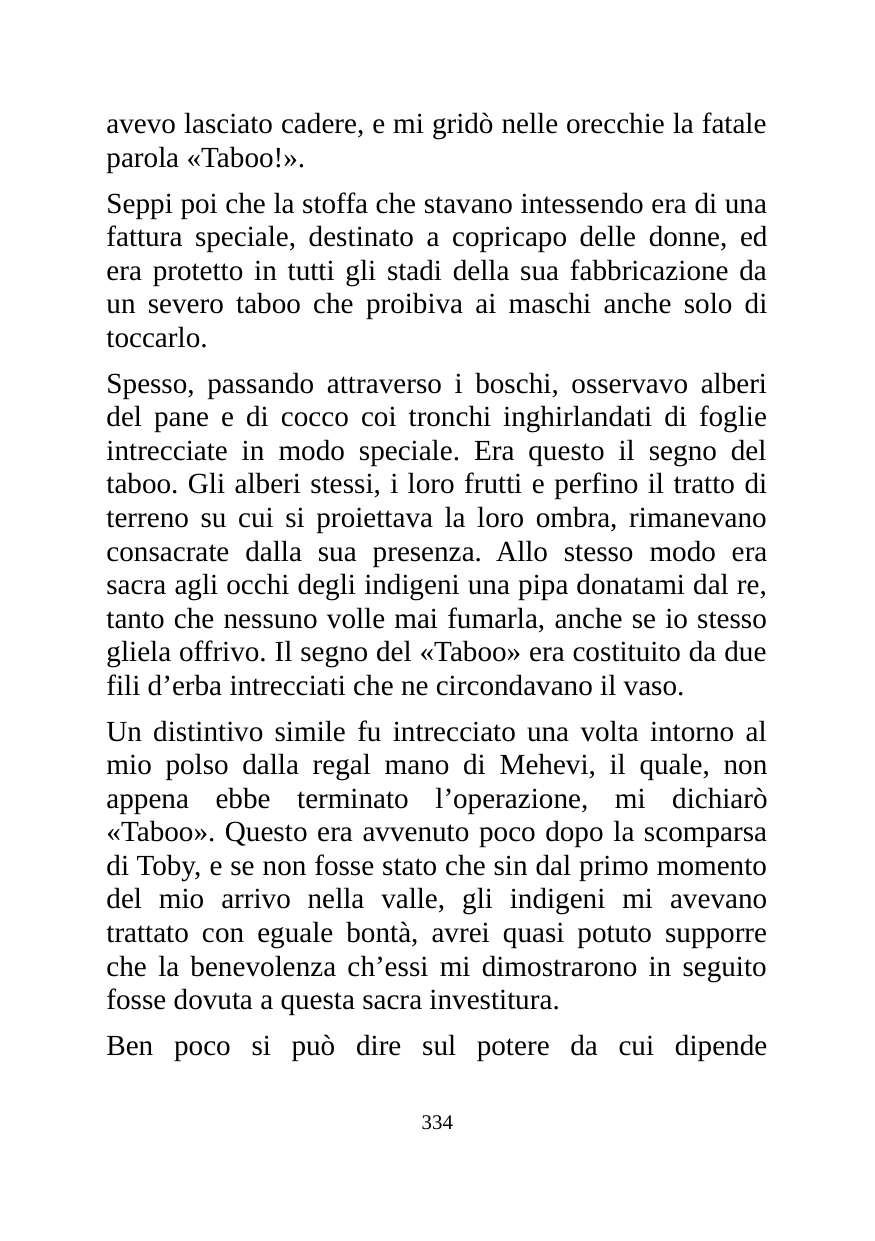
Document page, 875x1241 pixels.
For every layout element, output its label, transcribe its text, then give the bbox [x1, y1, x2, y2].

text avevo lasciato cadere, e mi gridò nelle orecchie la fatale parola «Taboo!». [106, 106, 768, 173]
text Seppi poi che la stoffa che stavano intessendo era di una fattura speciale, destinato a copricapo delle donne, ed era protetto in tutti gli stadi della sua fabbricazione da un severo taboo che proibiva ai maschi anche solo di toccarlo. [106, 186, 768, 353]
text Spesso, passando attraverso i boschi, osservavo alberi del pane e di cocco coi tronchi inghirlandati di foglie intrecciate in modo speciale. Era questo il segno del taboo. Gli alberi stessi, i loro frutti e perfino il tratto di terreno su cui si proiettava la loro ombra, rimanevano consacrate dalla sua presenza. Allo stesso modo era sacra agli occhi degli indigeni una pipa donatami dal re, tanto che nessuno volle mai fumarla, anche se io stesso gliela offrivo. Il segno del «Taboo» era costituito da due fili d’erba intrecciati che ne circondavano il vaso. [106, 366, 768, 701]
text Un distintivo simile fu intrecciato una volta intorno al mio polso dalla regal mano di Mehevi, il quale, non appena ebbe terminato l’operazione, mi dichiarò «Taboo». Questo era avvenuto poco dopo la scomparsa di Toby, e se non fosse stato che sin dal primo momento del mio arrivo nella valle, gli indigeni mi avevano trattato con eguale bontà, avrei quasi potuto supporre che la benevolenza ch’essi mi dimostrarono in seguito fosse dovuta a questa sacra investitura. [106, 714, 768, 1016]
text Ben poco si può dire sul potere da cui dipende [106, 1028, 768, 1062]
